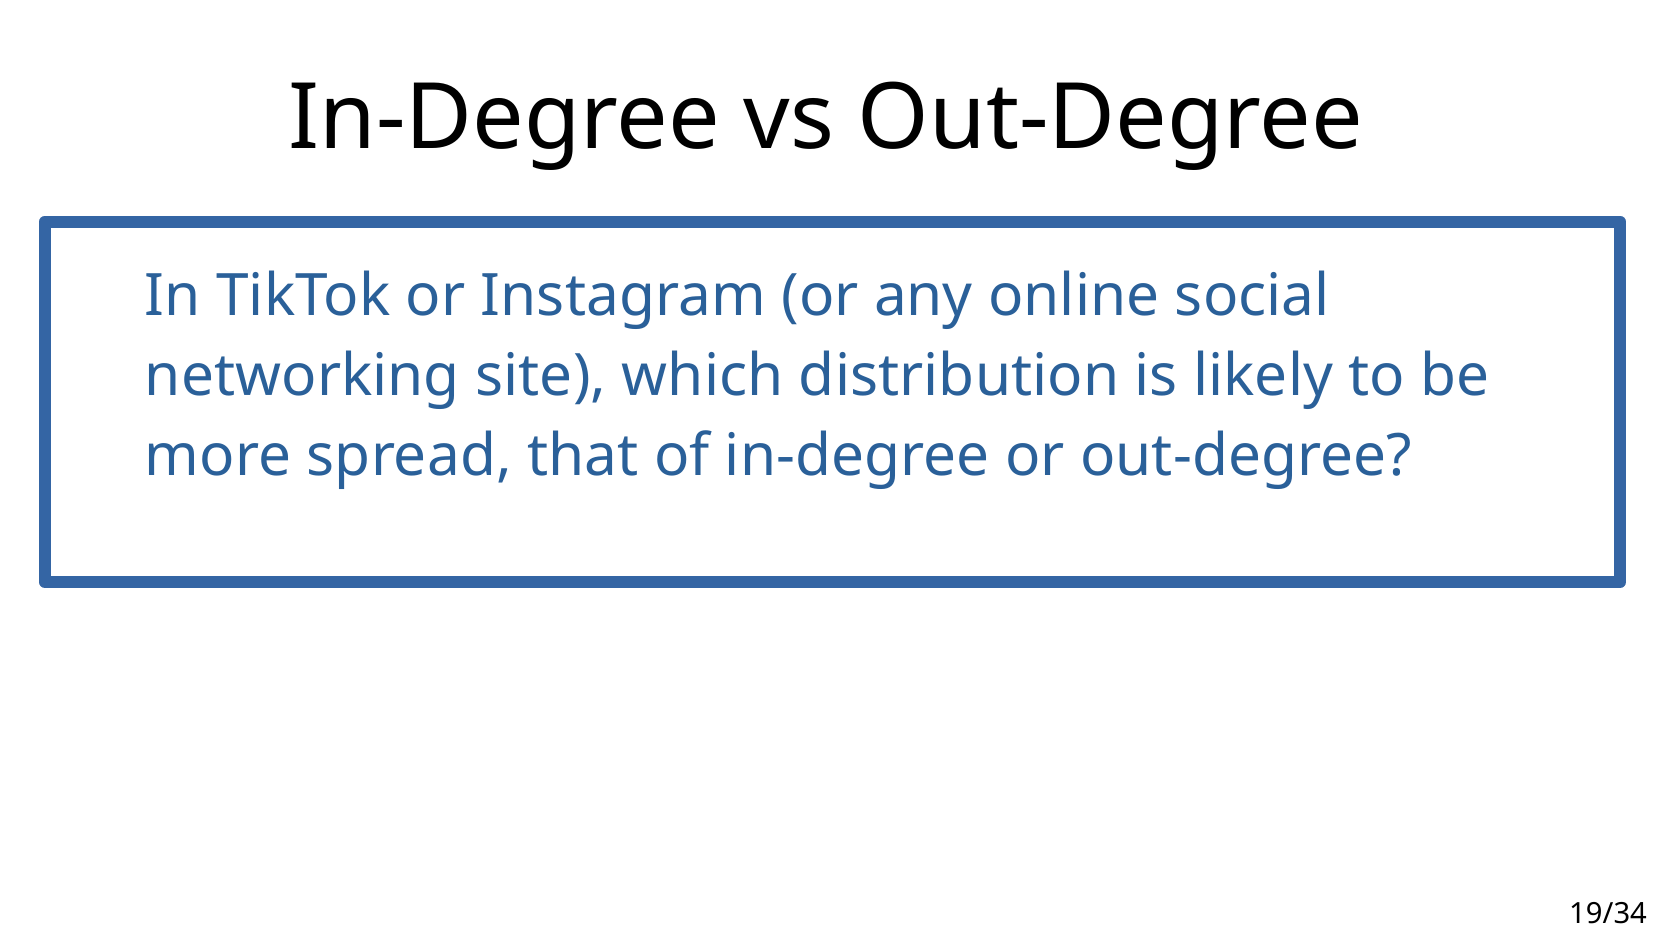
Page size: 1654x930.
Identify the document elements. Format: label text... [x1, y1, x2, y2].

title In-Degree vs Out-Degree [82, 1, 1571, 216]
list In TikTok or Instagram (or any online social networking site), which distribution is likely to be more spread, that of in-degree or out-degree? [82, 252, 1571, 541]
